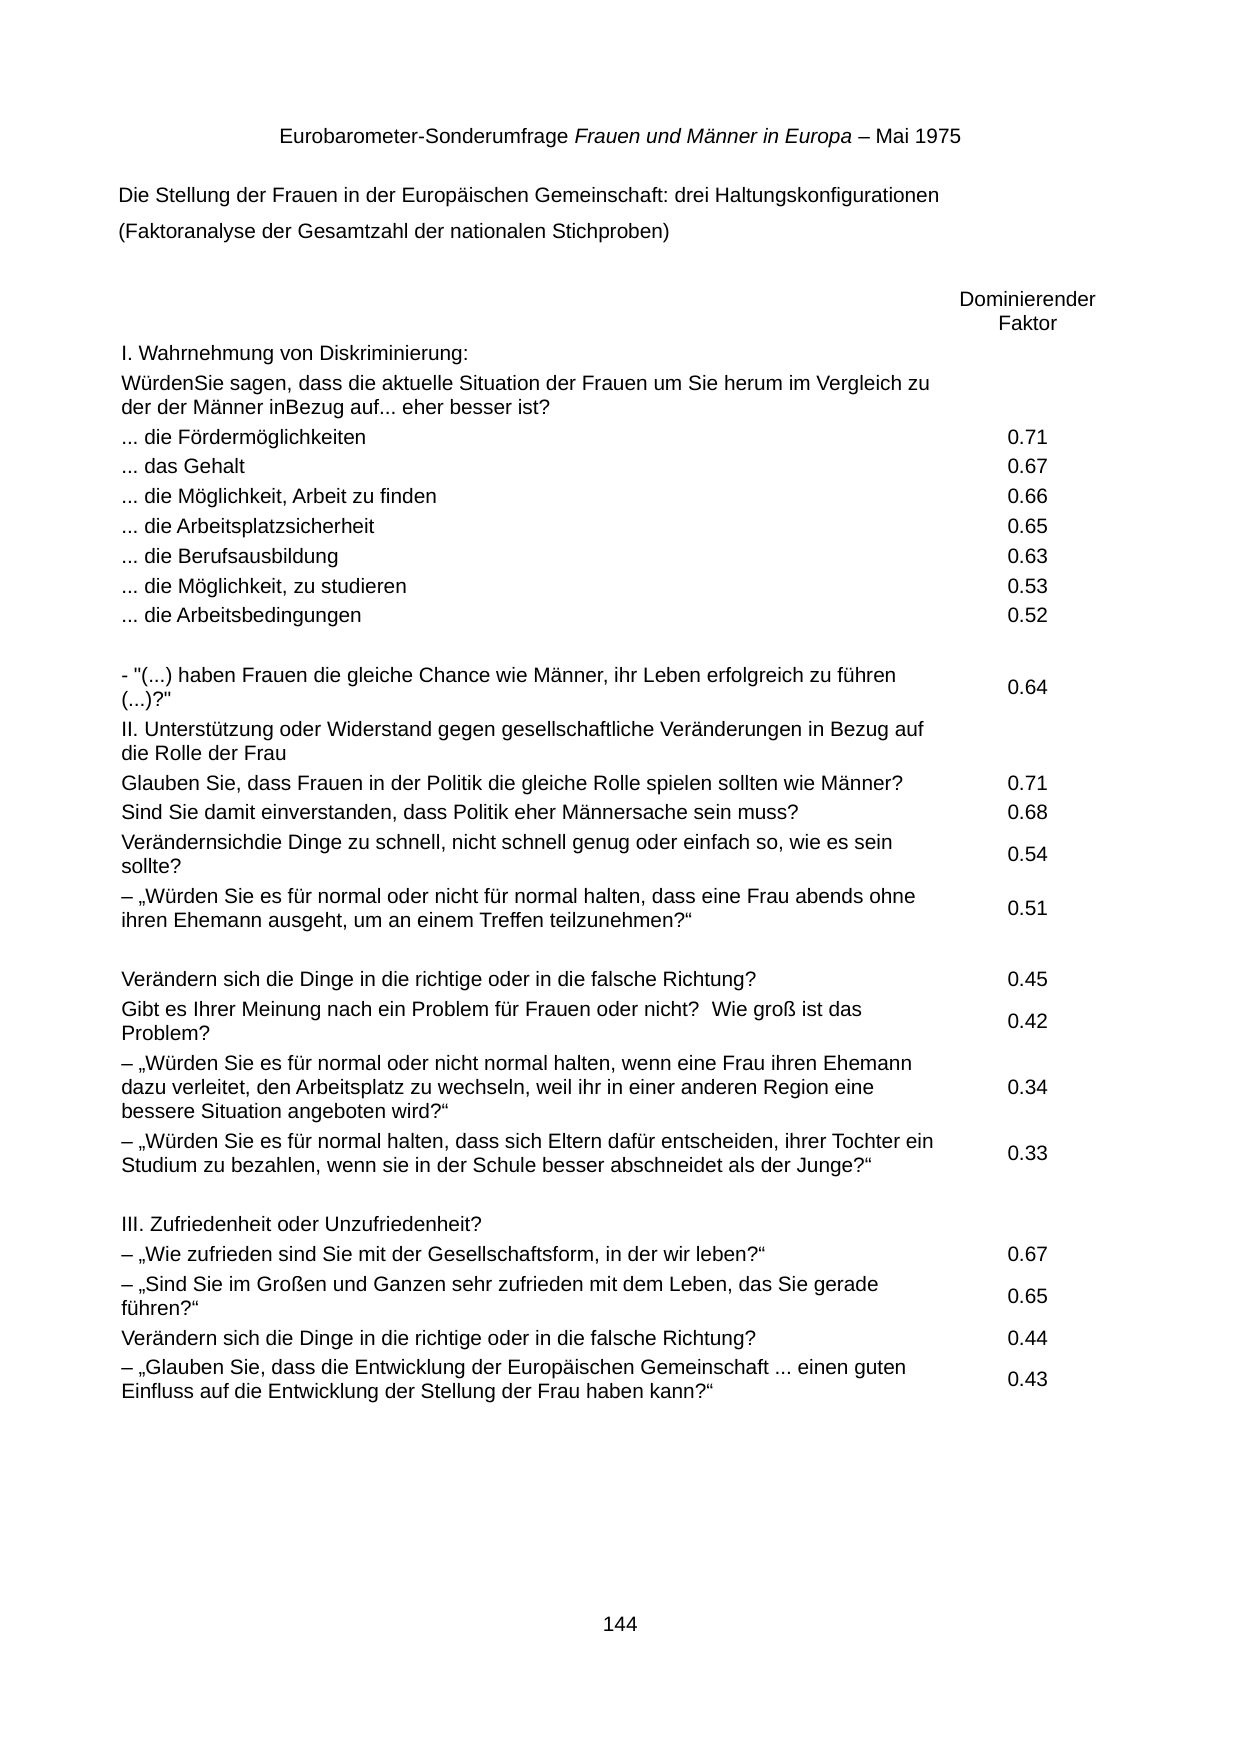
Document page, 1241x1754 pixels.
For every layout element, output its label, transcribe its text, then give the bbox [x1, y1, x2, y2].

text Die Stellung der Frauen in der Europäischen Gemeinschaft: drei Haltungskonfigurationen [118, 183, 1122, 207]
table_cell 0,43 [939, 1352, 1117, 1406]
table_cell 0,65 [939, 511, 1117, 541]
table_cell 0,53 [939, 571, 1117, 600]
table_cell 0,34 [939, 1048, 1117, 1126]
table_cell 0,67 [939, 451, 1117, 481]
table_cell [939, 1209, 1117, 1239]
table_cell 0,51 [939, 881, 1117, 934]
table_cell 0,71 [939, 768, 1117, 797]
table_cell [939, 935, 1117, 964]
table_cell ... die Möglichkeit, zu studieren [118, 571, 938, 600]
table_cell – „Würden Sie es für normal oder nicht normal halten, wenn eine Frau ihren Ehemann dazu verleitet, den Arbeitsplatz zu wechseln, weil ihr in einer anderen Region eine bessere Situation angeboten wird?“ [118, 1048, 938, 1126]
table_cell ... die Arbeitsbedingungen [118, 600, 938, 630]
table_cell ... die Möglichkeit, Arbeit zu finden [118, 481, 938, 511]
table_cell I. Wahrnehmung von Diskriminierung: [118, 338, 938, 368]
table_cell Sind Sie damit einverstanden, dass Politik eher Männersache sein muss? [118, 797, 938, 827]
table_cell ... die Fördermöglichkeiten [118, 422, 938, 451]
table_header [118, 284, 938, 338]
table_cell 0,33 [939, 1126, 1117, 1179]
table_cell [118, 1179, 938, 1209]
table_cell III. Zufriedenheit oder Unzufriedenheit? [118, 1209, 938, 1239]
table_cell 0,45 [939, 964, 1117, 994]
table_cell [939, 1179, 1117, 1209]
table_cell [939, 368, 1117, 422]
table_cell 0,64 [939, 660, 1117, 714]
table_cell 0,54 [939, 827, 1117, 881]
table_cell Verändern sich die Dinge in die richtige oder in die falsche Richtung? [118, 1323, 938, 1352]
table_cell ... die Berufsausbildung [118, 541, 938, 571]
table_cell Verändern sich die Dinge in die richtige oder in die falsche Richtung? [118, 964, 938, 994]
table_cell II. Unterstützung oder Widerstand gegen gesellschaftliche Veränderungen in Bezug auf die Rolle der Frau [118, 714, 938, 767]
table_cell 0,68 [939, 797, 1117, 827]
table_cell 0,42 [939, 994, 1117, 1048]
table_cell Glauben Sie, dass Frauen in der Politik die gleiche Rolle spielen sollten wie Männer? [118, 768, 938, 797]
table_cell ... das Gehalt [118, 451, 938, 481]
table_cell [939, 630, 1117, 660]
table_cell 0,71 [939, 422, 1117, 451]
table_cell – „Glauben Sie, dass die Entwicklung der Europäischen Gemeinschaft ... einen guten Einfluss auf die Entwicklung der Stellung der Frau haben kann?“ [118, 1352, 938, 1406]
table_cell [939, 714, 1117, 767]
table_cell 0,65 [939, 1269, 1117, 1322]
table_cell [939, 338, 1117, 368]
table_cell WürdenSie sagen, dass die aktuelle Situation der Frauen um Sie herum im Vergleich zu der der Männer inBezug auf... eher besser ist? [118, 368, 938, 422]
table_cell 0,63 [939, 541, 1117, 571]
table_cell 0,52 [939, 600, 1117, 630]
table_cell – „Sind Sie im Großen und Ganzen sehr zufrieden mit dem Leben, das Sie gerade führen?“ [118, 1269, 938, 1322]
table_cell – „Würden Sie es für normal oder nicht für normal halten, dass eine Frau abends ohne ihren Ehemann ausgeht, um an einem Treffen teilzunehmen?“ [118, 881, 938, 934]
table_header Dominierender Faktor [939, 284, 1117, 338]
table_cell – „Würden Sie es für normal halten, dass sich Eltern dafür entscheiden, ihrer Tochter ein Studium zu bezahlen, wenn sie in der Schule besser abschneidet als der Junge?“ [118, 1126, 938, 1179]
text (Faktoranalyse der Gesamtzahl der nationalen Stichproben) [118, 219, 1122, 243]
table_cell ... die Arbeitsplatzsicherheit [118, 511, 938, 541]
table_cell 0,44 [939, 1323, 1117, 1352]
table_cell – „Wie zufrieden sind Sie mit der Gesellschaftsform, in der wir leben?“ [118, 1239, 938, 1269]
table_cell Verändernsichdie Dinge zu schnell, nicht schnell genug oder einfach so, wie es sein sollte? [118, 827, 938, 881]
table_cell [118, 935, 938, 964]
table_cell [118, 630, 938, 660]
table_cell 0,67 [939, 1239, 1117, 1269]
table_cell 0,66 [939, 481, 1117, 511]
table_cell - "(...) haben Frauen die gleiche Chance wie Männer, ihr Leben erfolgreich zu führen (...)?" [118, 660, 938, 714]
table_cell Gibt es Ihrer Meinung nach ein Problem für Frauen oder nicht? Wie groß ist das Problem? [118, 994, 938, 1048]
